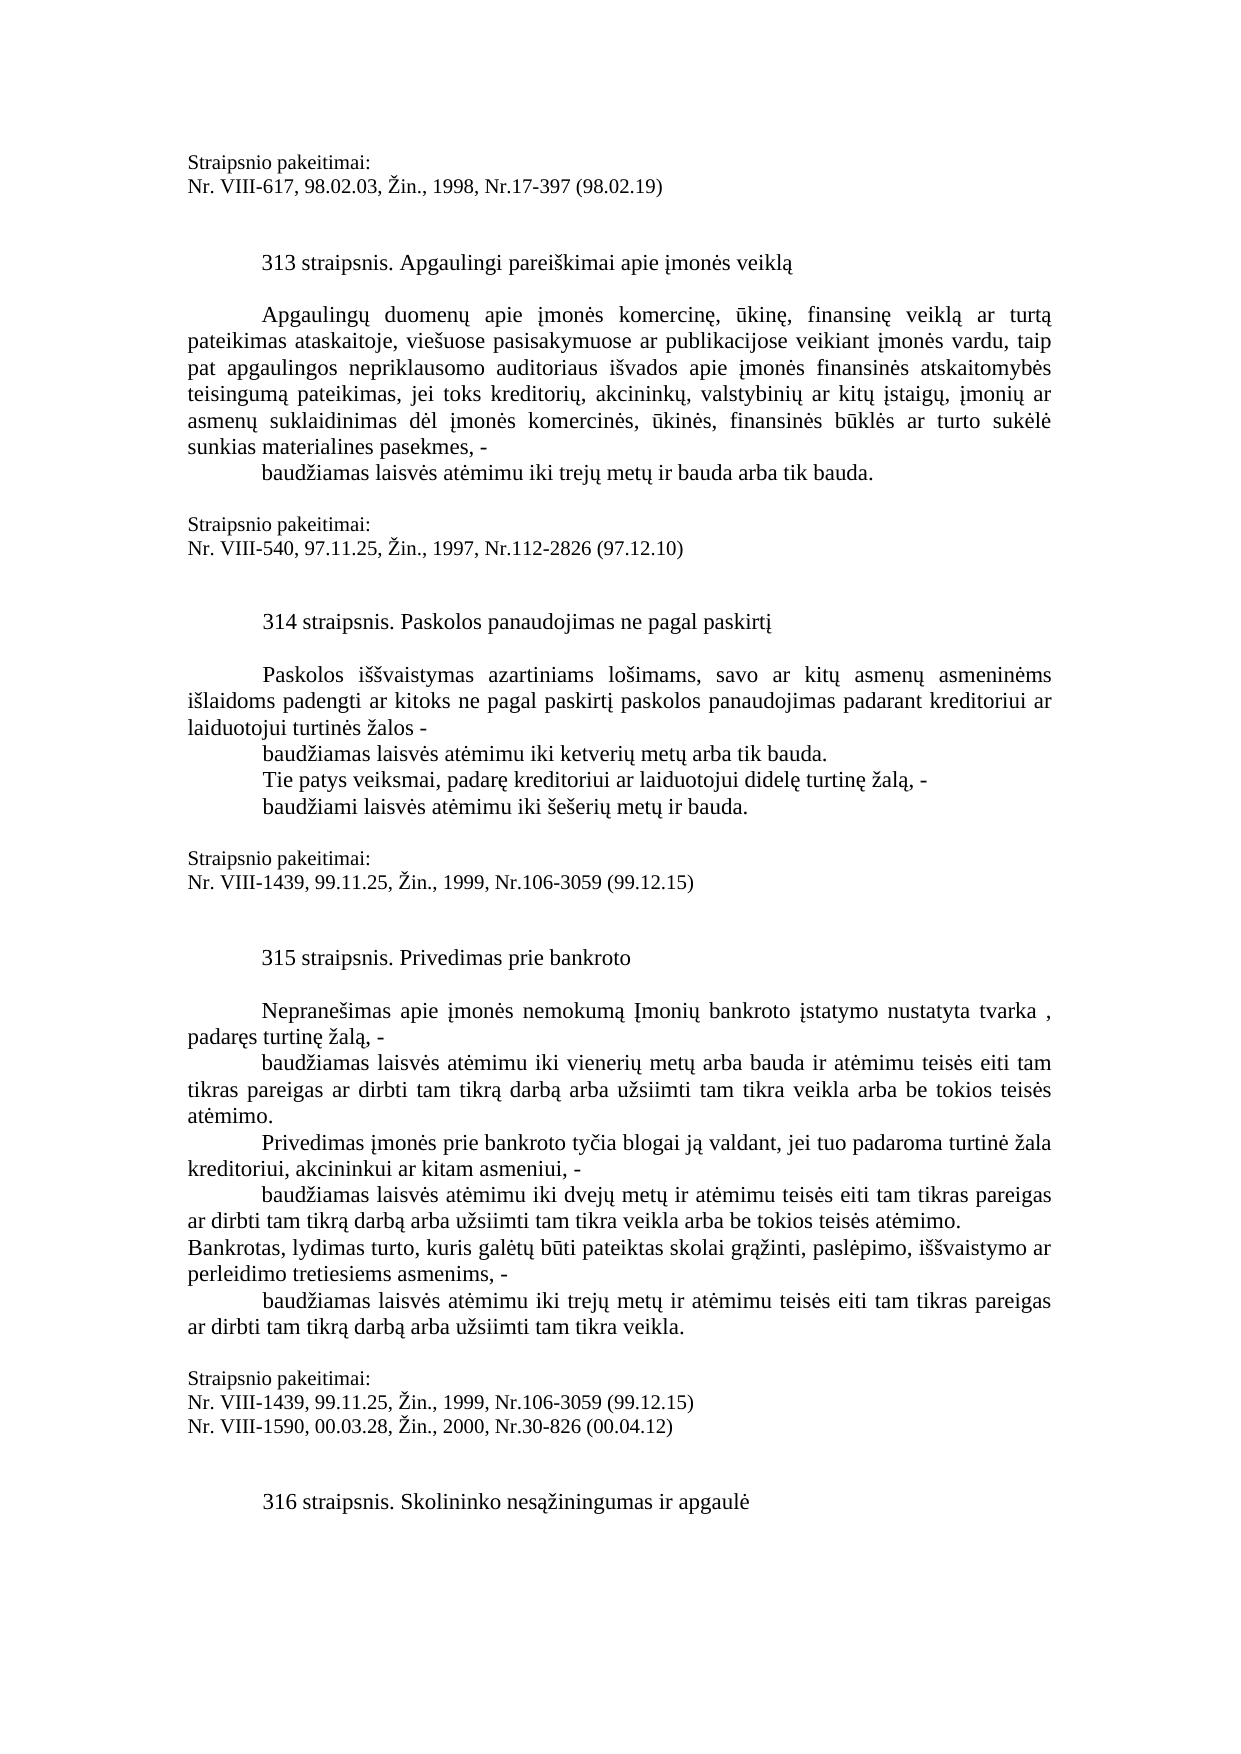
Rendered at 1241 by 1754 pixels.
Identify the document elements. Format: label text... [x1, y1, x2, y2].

text Nr. VIII-540, 97.11.25, Žin., 1997, Nr.112-2826 (97.12.10) [187, 536, 1053, 560]
text Tie patys veiksmai, padarę kreditoriui ar laiduotojui didelę turtinę žalą, - [187, 766, 1053, 793]
text Nr. VIII-1439, 99.11.25, Žin., 1999, Nr.106-3059 (99.12.15) [187, 1390, 1053, 1414]
text 313 straipsnis. Apgaulingi pareiškimai apie įmonės veiklą [187, 248, 1053, 275]
text Bankrotas, lydimas turto, kuris galėtų būti pateiktas skolai grąžinti, paslėpimo, iššvaistymo ar perleidimo tretiesiems asmenims, - [187, 1234, 1053, 1287]
text Straipsnio pakeitimai: [187, 150, 1053, 174]
text baudžiamas laisvės atėmimu iki dvejų metų ir atėmimu teisės eiti tam tikras pareigas ar dirbti tam tikrą darbą arba užsiimti tam tikra veikla arba be tokios teisės atėmimo. [187, 1181, 1053, 1234]
text Nr. VIII-1439, 99.11.25, Žin., 1999, Nr.106-3059 (99.12.15) [187, 869, 1053, 894]
text Nr. VIII-1590, 00.03.28, Žin., 2000, Nr.30-826 (00.04.12) [187, 1414, 1053, 1438]
text 314 straipsnis. Paskolos panaudojimas ne pagal paskirtį [187, 608, 1053, 635]
text Straipsnio pakeitimai: [187, 1366, 1053, 1390]
text Straipsnio pakeitimai: [187, 512, 1053, 536]
text baudžiamas laisvės atėmimu iki vienerių metų arba bauda ir atėmimu teisės eiti tam tikras pareigas ar dirbti tam tikrą darbą arba užsiimti tam tikra veikla arba be tokios teisės atėmimo. [187, 1049, 1053, 1128]
text baudžiami laisvės atėmimu iki šešerių metų ir bauda. [187, 793, 1053, 819]
text Straipsnio pakeitimai: [187, 846, 1053, 869]
text baudžiamas laisvės atėmimu iki trejų metų ir atėmimu teisės eiti tam tikras pareigas ar dirbti tam tikrą darbą arba užsiimti tam tikra veikla. [187, 1287, 1053, 1339]
text Nepranešimas apie įmonės nemokumą Įmonių bankroto įstatymo nustatyta tvarka , padaręs turtinę žalą, - [187, 997, 1053, 1049]
text Apgaulingų duomenų apie įmonės komercinę, ūkinę, finansinę veiklą ar turtą pateikimas ataskaitoje, viešuose pasisakymuose ar publikacijose veikiant įmonės vardu, taip pat apgaulingos nepriklausomo auditoriaus išvados apie įmonės finansinės atskaitomybės teisingumą pateikimas, jei toks kreditorių, akcininkų, valstybinių ar kitų įstaigų, įmonių ar asmenų suklaidinimas dėl įmonės komercinės, ūkinės, finansinės būklės ar turto sukėlė sunkias materialines pasekmes, - [187, 301, 1053, 459]
text Paskolos iššvaistymas azartiniams lošimams, savo ar kitų asmenų asmeninėms išlaidoms padengti ar kitoks ne pagal paskirtį paskolos panaudojimas padarant kreditoriui ar laiduotojui turtinės žalos - [187, 661, 1053, 740]
text baudžiamas laisvės atėmimu iki ketverių metų arba tik bauda. [187, 740, 1053, 766]
text Privedimas įmonės prie bankroto tyčia blogai ją valdant, jei tuo padaroma turtinė žala kreditoriui, akcininkui ar kitam asmeniui, - [187, 1128, 1053, 1181]
text Nr. VIII-617, 98.02.03, Žin., 1998, Nr.17-397 (98.02.19) [187, 174, 1053, 198]
text 315 straipsnis. Privedimas prie bankroto [187, 944, 1053, 970]
text 316 straipsnis. Skolininko nesąžiningumas ir apgaulė [187, 1488, 1053, 1515]
text baudžiamas laisvės atėmimu iki trejų metų ir bauda arba tik bauda. [187, 459, 1053, 486]
